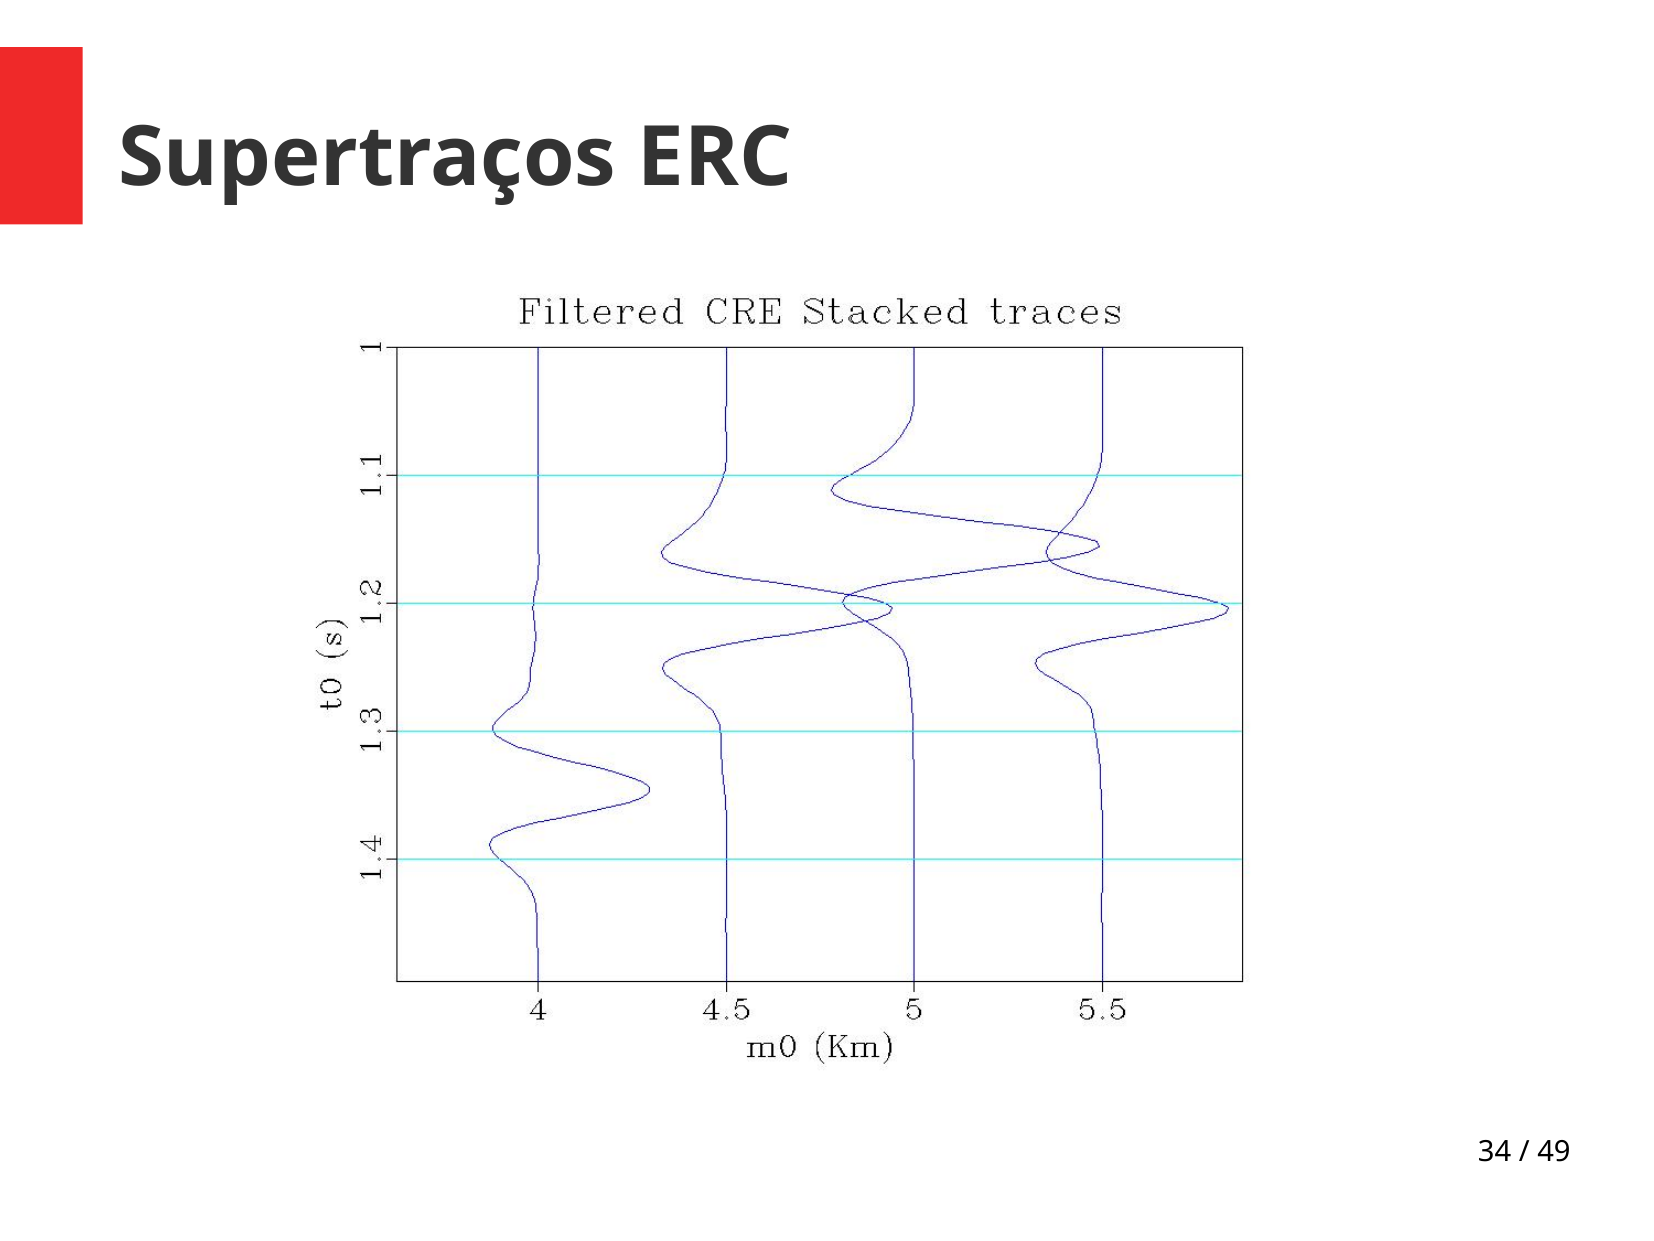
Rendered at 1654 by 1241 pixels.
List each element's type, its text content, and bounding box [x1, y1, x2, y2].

picture [209, 241, 1338, 1088]
title Supertraços ERC [118, 49, 1571, 257]
